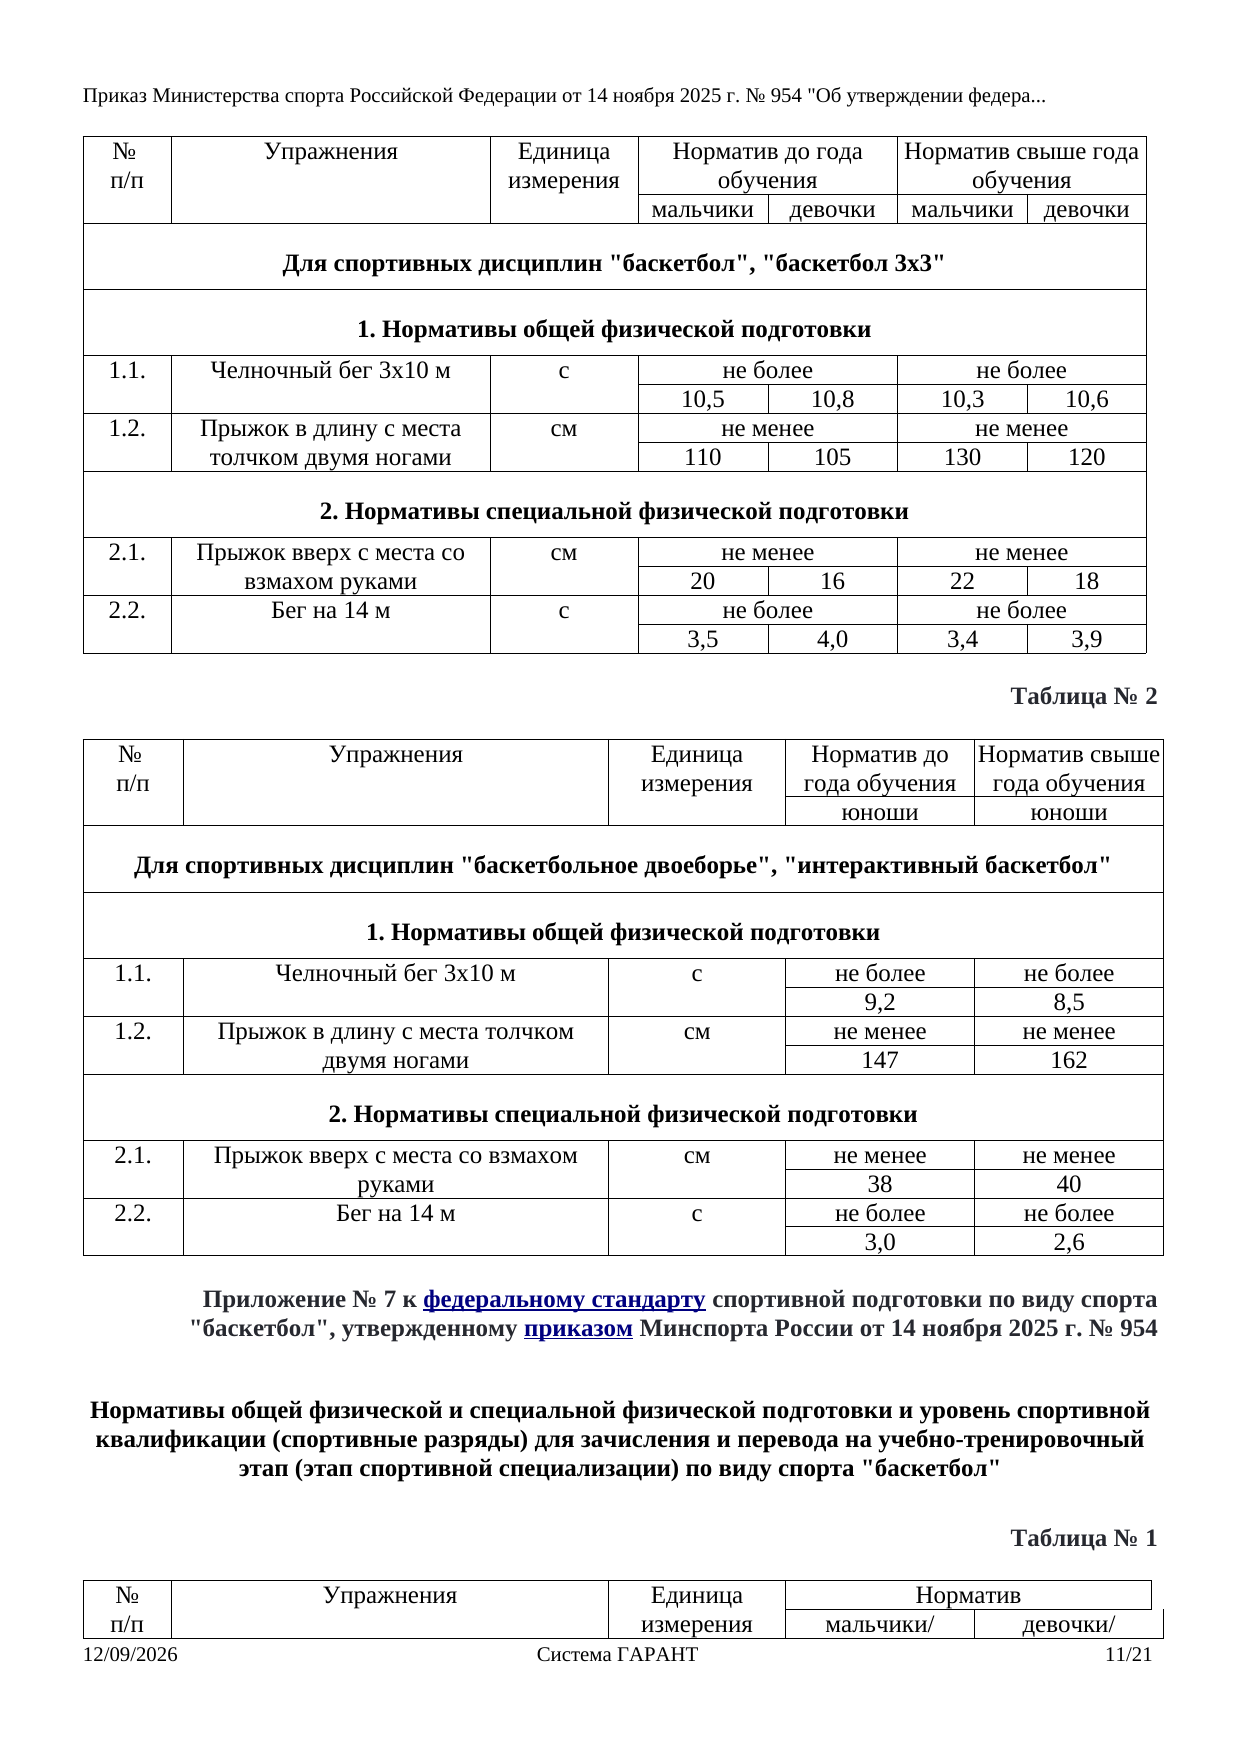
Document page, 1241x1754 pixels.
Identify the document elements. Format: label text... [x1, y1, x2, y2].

table_cell не более [898, 356, 1146, 384]
table_header № п/п [84, 740, 183, 825]
table_cell не менее [898, 538, 1146, 566]
table_cell 10,6 [1028, 385, 1146, 413]
table_cell 2.2. [84, 1199, 183, 1255]
table_cell 1.2. [84, 1017, 183, 1074]
table_cell не менее [786, 1141, 974, 1169]
table_cell девочки [1028, 195, 1146, 223]
table_header Упражнения [172, 1581, 608, 1638]
table_cell 3,5 [639, 625, 768, 653]
table_cell 20 [639, 567, 768, 595]
subtitle Нормативы общей физической и специальной физической подготовки и уровень спортивной квалификации (спортивные разряды) для зачисления и перевода на учебно-тренировочный этап (этап спортивной специализации) по виду спорта "баскетбол" [83, 1395, 1157, 1482]
table_cell 10,5 [639, 385, 768, 413]
table_header № п/п [84, 1581, 171, 1638]
table_cell Прыжок вверх с места со взмахом руками [184, 1141, 608, 1198]
table_header Норматив свыше года обучения [975, 740, 1163, 796]
table_cell 16 [769, 567, 897, 595]
table_header Упражнения [172, 137, 490, 223]
table_cell 10,8 [769, 385, 897, 413]
table_cell 1.1. [84, 959, 183, 1016]
table_cell 4,0 [769, 625, 897, 653]
table_cell с [609, 959, 785, 1016]
table_cell не более [975, 959, 1163, 987]
table_header Норматив [786, 1581, 1151, 1609]
table_cell не менее [639, 538, 897, 566]
table_header Норматив свыше года обучения [898, 137, 1146, 194]
table_cell 3,9 [1028, 625, 1146, 653]
table_header Единица измерения [609, 740, 785, 825]
table_cell не более [975, 1199, 1163, 1226]
table_cell 2.1. [84, 1141, 183, 1198]
table_cell девочки [769, 195, 897, 223]
table_cell 3,4 [898, 625, 1027, 653]
table_cell 2.2. [84, 596, 171, 653]
table_cell Челночный бег 3x10 м [184, 959, 608, 1016]
table_cell 38 [786, 1170, 974, 1198]
table_cell с [491, 596, 638, 653]
text Таблица № 1 [83, 1523, 1157, 1552]
table_cell мальчики [898, 195, 1027, 223]
table_cell мальчики/ [786, 1610, 974, 1638]
table_cell с [609, 1199, 785, 1255]
table_cell 1. Нормативы общей физической подготовки [84, 290, 1146, 355]
table_header Норматив до года обучения [639, 137, 897, 194]
text Приложение № 7 к федеральному стандарту спортивной подготовки по виду спорта "баскетбол", утвержденному приказом Минспорта России от 14 ноября 2025 г. № 954 [83, 1284, 1157, 1342]
table_cell см [609, 1141, 785, 1198]
table_cell юноши [786, 797, 974, 825]
text Таблица № 2 [83, 681, 1157, 710]
table_cell 2. Нормативы специальной физической подготовки [84, 1075, 1163, 1140]
table_cell 22 [898, 567, 1027, 595]
table_header Единица измерения [609, 1581, 785, 1638]
table_cell не менее [975, 1017, 1163, 1045]
table_cell юноши [975, 797, 1163, 825]
table_cell Прыжок в длину с места толчком двумя ногами [184, 1017, 608, 1074]
table_header № п/п [84, 137, 171, 223]
table_cell 8,5 [975, 988, 1163, 1016]
table_cell не более [639, 596, 897, 624]
table_cell 147 [786, 1046, 974, 1074]
table_cell не менее [898, 414, 1146, 442]
table_cell не более [786, 1199, 974, 1226]
table_cell не более [786, 959, 974, 987]
table_cell 110 [639, 443, 768, 471]
table_cell см [491, 414, 638, 471]
table_cell не менее [786, 1017, 974, 1045]
table_cell 3,0 [786, 1227, 974, 1255]
table_cell 130 [898, 443, 1027, 471]
table_cell с [491, 356, 638, 413]
table_cell не более [898, 596, 1146, 624]
table_cell 105 [769, 443, 897, 471]
table_cell Бег на 14 м [172, 596, 490, 653]
table_cell Для спортивных дисциплин "баскетбольное двоеборье", "интерактивный баскетбол" [84, 826, 1163, 892]
table_header Упражнения [184, 740, 608, 825]
table_cell 2,6 [975, 1227, 1163, 1255]
table_cell Бег на 14 м [184, 1199, 608, 1255]
table_cell Прыжок вверх с места со взмахом руками [172, 538, 490, 595]
table_cell 2.1. [84, 538, 171, 595]
table_cell не более [639, 356, 897, 384]
table_cell 1.2. [84, 414, 171, 471]
table_cell 162 [975, 1046, 1163, 1074]
table_cell девочки/ [975, 1609, 1163, 1638]
table_cell 1.1. [84, 356, 171, 413]
table_cell Прыжок в длину с места толчком двумя ногами [172, 414, 490, 471]
table_cell 1. Нормативы общей физической подготовки [84, 893, 1163, 958]
table_cell см [491, 538, 638, 595]
table_cell Челночный бег 3x10 м [172, 356, 490, 413]
table_header Единица измерения [491, 137, 638, 223]
table_cell 120 [1028, 443, 1146, 471]
table_cell 40 [975, 1170, 1163, 1198]
table_cell мальчики [639, 195, 768, 223]
table_cell 2. Нормативы специальной физической подготовки [84, 472, 1146, 537]
table_cell 10,3 [898, 385, 1027, 413]
table_cell Для спортивных дисциплин "баскетбол", "баскетбол 3x3" [84, 224, 1146, 289]
table_cell 9,2 [786, 988, 974, 1016]
table_cell см [609, 1017, 785, 1074]
table_header Норматив до года обучения [786, 740, 974, 796]
table_cell не менее [639, 414, 897, 442]
table_cell не менее [975, 1141, 1163, 1169]
table_cell 18 [1028, 567, 1146, 595]
